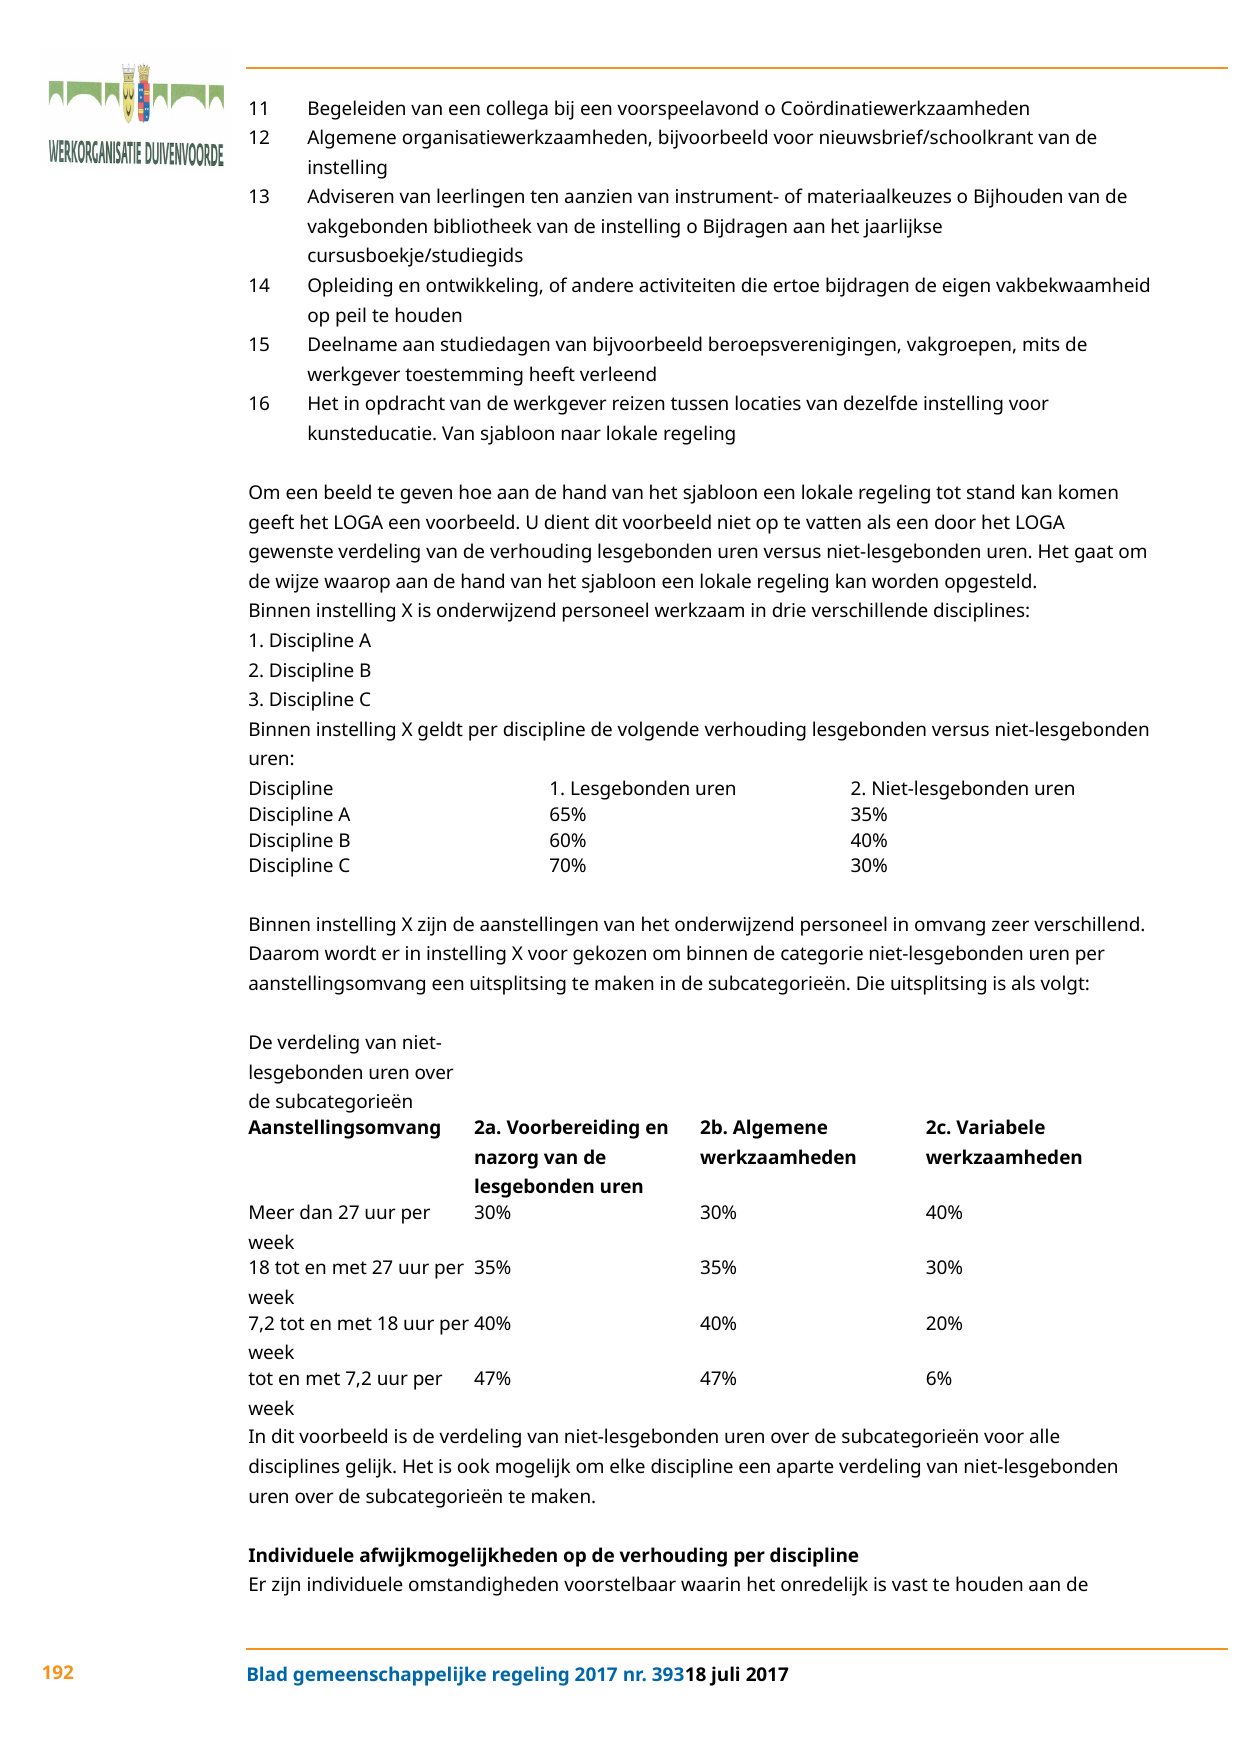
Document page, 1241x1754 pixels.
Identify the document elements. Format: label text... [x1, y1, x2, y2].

text 3. Discipline C [248, 686, 1152, 712]
table_cell 70% [549, 853, 850, 878]
table_cell 40% [926, 1199, 1152, 1254]
list Algemene organisatiewerkzaamheden, bijvoorbeeld voor nieuwsbrief/schoolkrant van de instelling [248, 124, 1152, 180]
text Binnen instelling X geldt per discipline de volgende verhouding lesgebonden versus niet-lesgebonden uren: [248, 716, 1152, 771]
table_cell Meer dan 27 uur per week [248, 1199, 474, 1254]
table_cell 47% [700, 1365, 926, 1421]
table_header 2. Niet-lesgebonden uren [850, 775, 1152, 801]
table_cell 30% [850, 853, 1152, 878]
table_cell 35% [474, 1255, 700, 1310]
table_cell tot en met 7,2 uur per week [248, 1365, 474, 1421]
table_cell 18 tot en met 27 uur per week [248, 1255, 474, 1310]
text 1. Discipline A [248, 627, 1152, 653]
table_cell 35% [700, 1255, 926, 1310]
text Om een beeld te geven hoe aan de hand van het sjabloon een lokale regeling tot stand kan komen geeft het LOGA een voorbeeld. U dient dit voorbeeld niet op te vatten als een door het LOGA gewenste verdeling van de verhouding lesgebonden uren versus niet-lesgebonden uren. Het gaat om de wijze waarop aan de hand van het sjabloon een lokale regeling kan worden opgesteld. [248, 479, 1152, 594]
table_cell 2a. Voorbereiding en nazorg van de lesgebonden uren [474, 1114, 700, 1199]
list Adviseren van leerlingen ten aanzien van instrument- of materiaalkeuzes o Bijhouden van de vakgebonden bibliotheek van de instelling o Bijdragen aan het jaarlijkse cursusboekje/studiegids [248, 183, 1152, 268]
table_cell 30% [700, 1199, 926, 1254]
table_cell 2b. Algemene werkzaamheden [700, 1114, 926, 1199]
table_cell 60% [549, 827, 850, 852]
text Binnen instelling X zijn de aanstellingen van het onderwijzend personeel in omvang zeer verschillend. Daarom wordt er in instelling X voor gekozen om binnen de categorie niet-lesgebonden uren per aanstellingsomvang een uitsplitsing te maken in de subcategorieën. Die uitsplitsing is als volgt: [248, 911, 1152, 996]
table_cell 2c. Variabele werkzaamheden [926, 1114, 1152, 1199]
table_cell 7,2 tot en met 18 uur per week [248, 1310, 474, 1365]
table_cell 40% [700, 1310, 926, 1365]
table_header 1. Lesgebonden uren [549, 775, 850, 801]
table_header Discipline [248, 775, 549, 801]
picture [41, 47, 231, 172]
table_header De verdeling van niet-lesgebonden uren over de subcategorieën [248, 1030, 474, 1114]
table_cell 47% [474, 1365, 700, 1421]
table_cell 6% [926, 1365, 1152, 1421]
table_cell Aanstellingsomvang [248, 1114, 474, 1199]
list Het in opdracht van de werkgever reizen tussen locaties van dezelfde instelling voor kunsteducatie. Van sjabloon naar lokale regeling [248, 391, 1152, 446]
text Binnen instelling X is onderwijzend personeel werkzaam in drie verschillende disciplines: [248, 598, 1152, 623]
text In dit voorbeeld is de verdeling van niet-lesgebonden uren over de subcategorieën voor alle disciplines gelijk. Het is ook mogelijk om elke discipline een aparte verdeling van niet-lesgebonden uren over de subcategorieën te maken. [248, 1424, 1152, 1509]
table_cell Discipline B [248, 827, 549, 852]
list Opleiding en ontwikkeling, of andere activiteiten die ertoe bijdragen de eigen vakbekwaamheid op peil te houden [248, 272, 1152, 328]
list Deelname aan studiedagen van bijvoorbeeld beroepsverenigingen, vakgroepen, mits de werkgever toestemming heeft verleend [248, 331, 1152, 387]
table_cell 35% [850, 801, 1152, 827]
list Begeleiden van een collega bij een voorspeelavond o Coördinatiewerkzaamheden [248, 95, 1152, 121]
table_cell Discipline A [248, 801, 549, 827]
text 2. Discipline B [248, 657, 1152, 683]
text Er zijn individuele omstandigheden voorstelbaar waarin het onredelijk is vast te houden aan de [248, 1572, 1152, 1597]
table_cell 65% [549, 801, 850, 827]
text Individuele afwijkmogelijkheden op de verhouding per discipline [248, 1542, 1152, 1568]
table_cell 40% [474, 1310, 700, 1365]
table_cell 20% [926, 1310, 1152, 1365]
table_cell 30% [474, 1199, 700, 1254]
table_cell Discipline C [248, 853, 549, 878]
table_cell 30% [926, 1255, 1152, 1310]
table_cell 40% [850, 827, 1152, 852]
